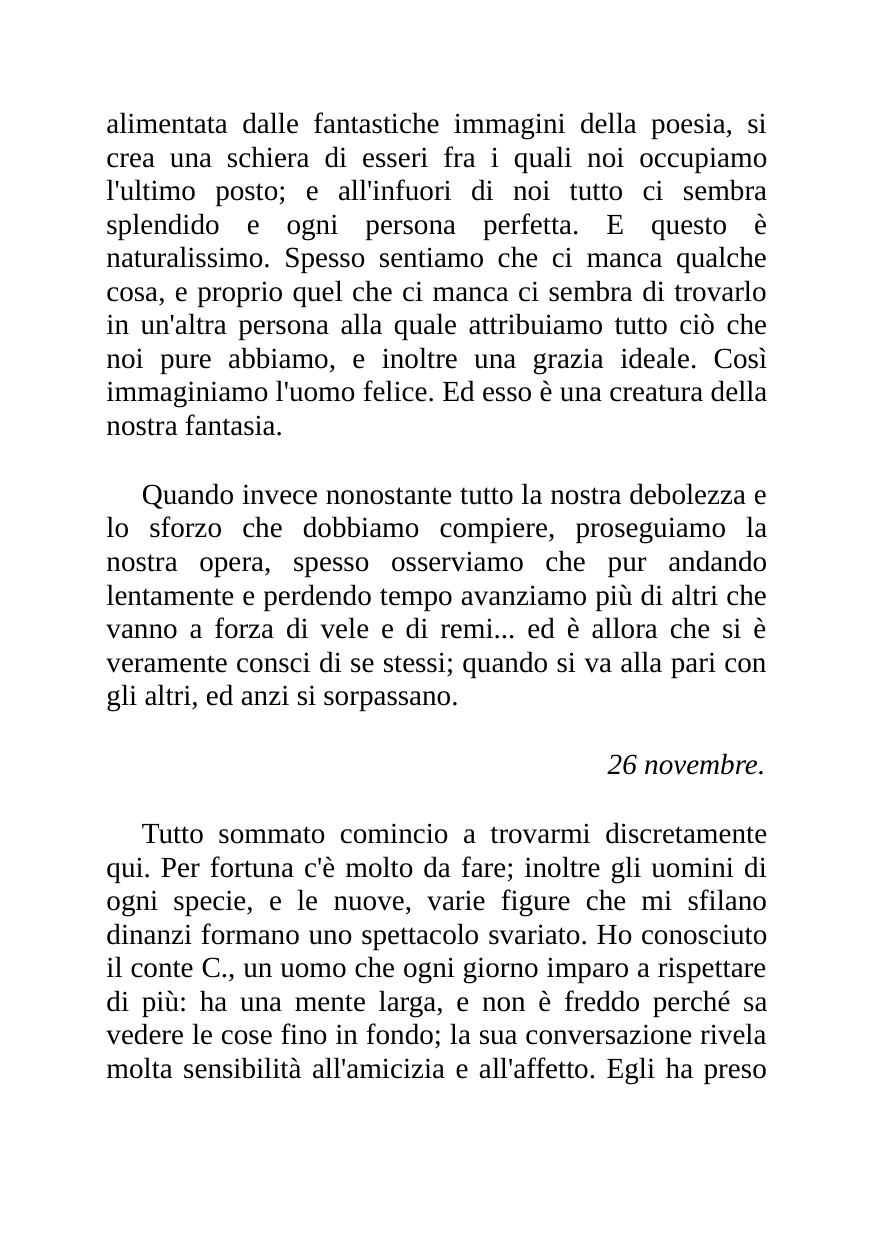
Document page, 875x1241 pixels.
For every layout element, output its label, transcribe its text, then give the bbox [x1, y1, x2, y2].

text alimentata dalle fantastiche immagini della poesia, si crea una schiera di esseri fra i quali noi occupiamo l'ultimo posto; e all'infuori di noi tutto ci sembra splendido e ogni persona perfetta. E questo è naturalissimo. Spesso sentiamo che ci manca qualche cosa, e proprio quel che ci manca ci sembra di trovarlo in un'altra persona alla quale attribuiamo tutto ciò che noi pure abbiamo, e inoltre una grazia ideale. Così immaginiamo l'uomo felice. Ed esso è una creatura della nostra fantasia. [106, 106, 768, 442]
text 26 novembre. [106, 747, 768, 781]
text Tutto sommato comincio a trovarmi discretamente qui. Per fortuna c'è molto da fare; inoltre gli uomini di ogni specie, e le nuove, varie figure che mi sfilano dinanzi formano uno spettacolo svariato. Ho conosciuto il conte C., un uomo che ogni giorno imparo a rispettare di più: ha una mente larga, e non è freddo perché sa vedere le cose fino in fondo; la sua conversazione rivela molta sensibilità all'amicizia e all'affetto. Egli ha preso [106, 816, 768, 1084]
text Quando invece nonostante tutto la nostra debolezza e lo sforzo che dobbiamo compiere, proseguiamo la nostra opera, spesso osserviamo che pur andando lentamente e perdendo tempo avanziamo più di altri che vanno a forza di vele e di remi... ed è allora che si è veramente consci di se stessi; quando si va alla pari con gli altri, ed anzi si sorpassano. [106, 477, 768, 712]
